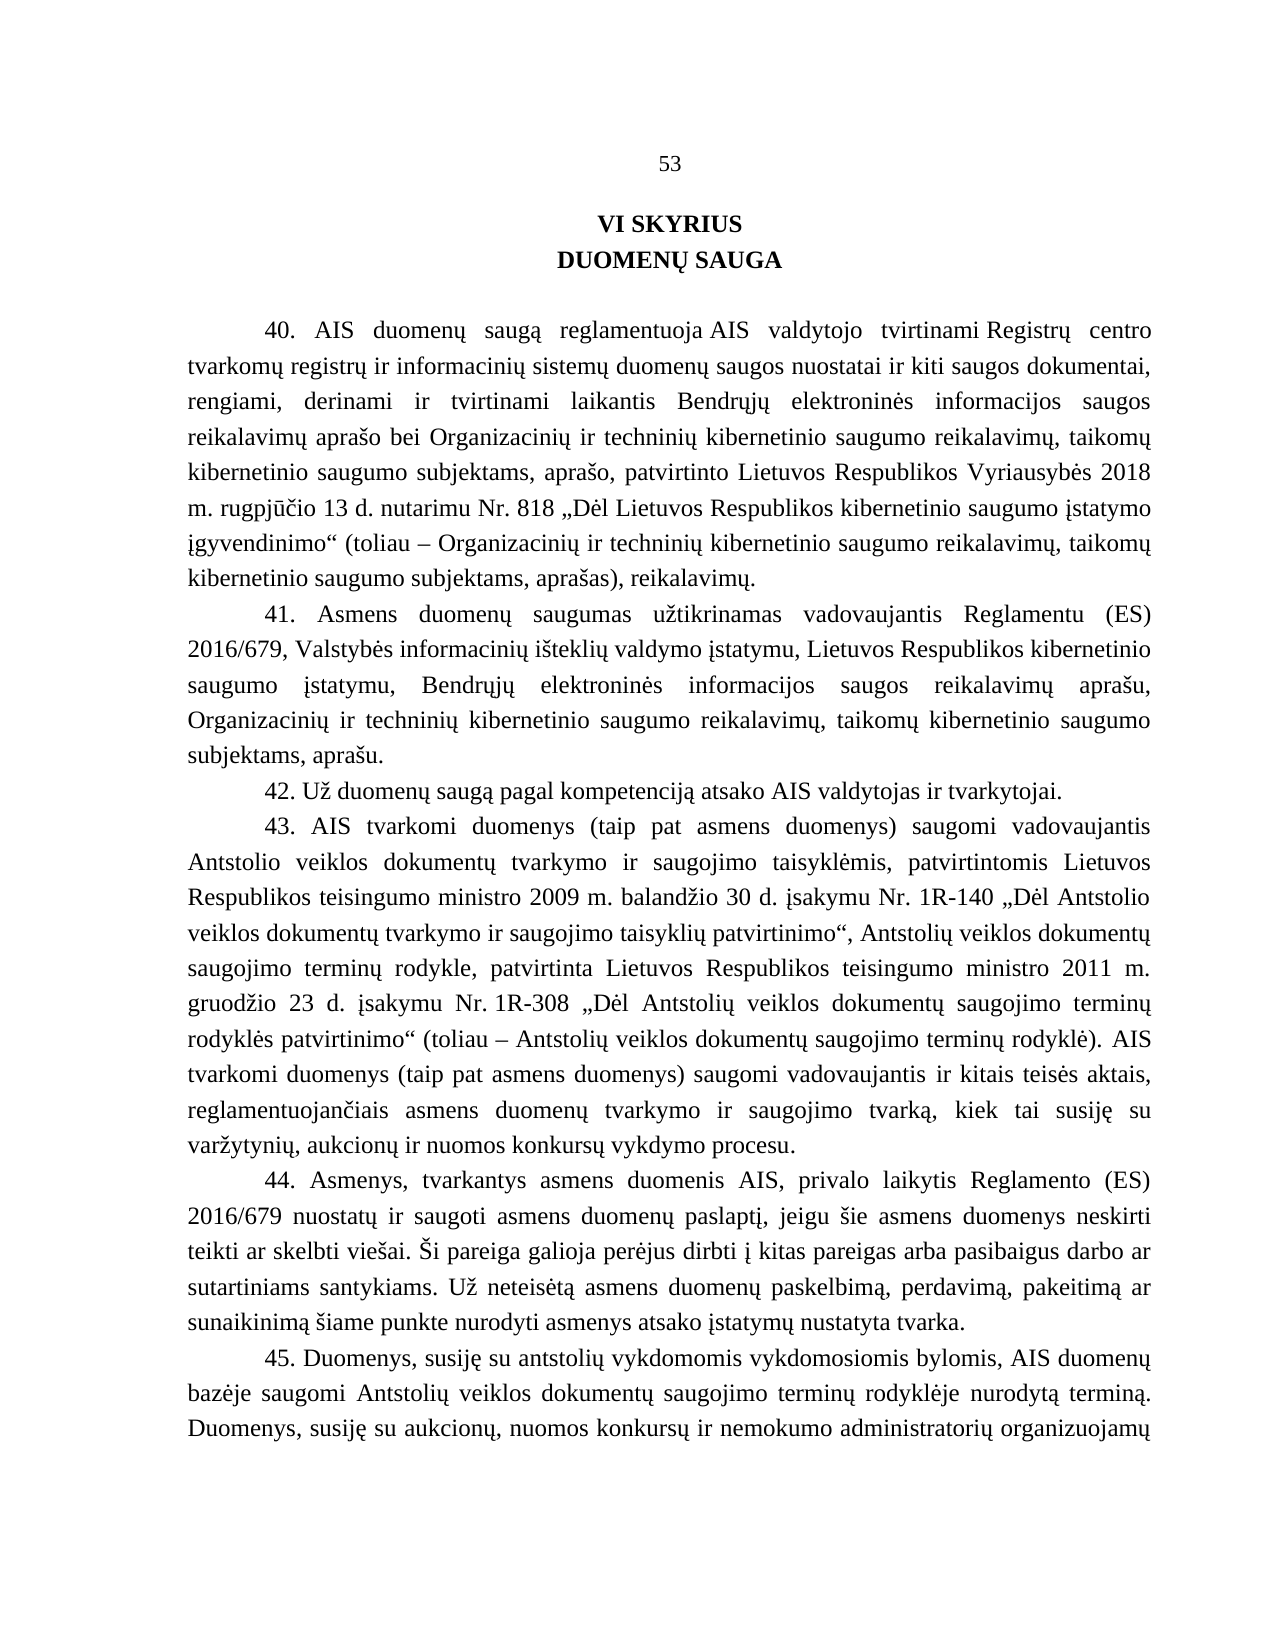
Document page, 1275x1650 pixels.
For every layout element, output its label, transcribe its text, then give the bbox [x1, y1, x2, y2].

text 45. Duomenys, susiję su antstolių vykdomomis vykdomosiomis bylomis, AIS duomenų bazėje saugomi Antstolių veiklos dokumentų saugojimo terminų rodyklėje nurodytą terminą. Duomenys, susiję su aukcionų, nuomos konkursų ir nemokumo administratorių organizuojamų [187, 1336, 1152, 1442]
text 43. AIS tvarkomi duomenys (taip pat asmens duomenys) saugomi vadovaujantis Antstolio veiklos dokumentų tvarkymo ir saugojimo taisyklėmis, patvirtintomis Lietuvos Respublikos teisingumo ministro 2009 m. balandžio 30 d. įsakymu Nr. 1R-140 „Dėl Antstolio veiklos dokumentų tvarkymo ir saugojimo taisyklių patvirtinimo“, Antstolių veiklos dokumentų saugojimo terminų rodykle, patvirtinta Lietuvos Respublikos teisingumo ministro 2011 m. gruodžio 23 d. įsakymu Nr. 1R-308 „Dėl Antstolių veiklos dokumentų saugojimo terminų rodyklės patvirtinimo“ (toliau – Antstolių veiklos dokumentų saugojimo terminų rodyklė). AIS tvarkomi duomenys (taip pat asmens duomenys) saugomi vadovaujantis ir kitais teisės aktais, reglamentuojančiais asmens duomenų tvarkymo ir saugojimo tvarką, kiek tai susiję su varžytynių, aukcionų ir nuomos konkursų vykdymo procesu. [187, 805, 1152, 1159]
text DUOMENŲ SAUGA [187, 238, 1152, 273]
text 40. AIS duomenų saugą reglamentuoja AIS valdytojo tvirtinami Registrų centro tvarkomų registrų ir informacinių sistemų duomenų saugos nuostatai ir kiti saugos dokumentai, rengiami, derinami ir tvirtinami laikantis Bendrųjų elektroninės informacijos saugos reikalavimų aprašo bei Organizacinių ir techninių kibernetinio saugumo reikalavimų, taikomų kibernetinio saugumo subjektams, aprašo, patvirtinto Lietuvos Respublikos Vyriausybės 2018 m. rugpjūčio 13 d. nutarimu Nr. 818 „Dėl Lietuvos Respublikos kibernetinio saugumo įstatymo įgyvendinimo“ (toliau – Organizacinių ir techninių kibernetinio saugumo reikalavimų, taikomų kibernetinio saugumo subjektams, aprašas), reikalavimų. [187, 309, 1152, 592]
text 41. Asmens duomenų saugumas užtikrinamas vadovaujantis Reglamentu (ES) 2016/679, Valstybės informacinių išteklių valdymo įstatymu, Lietuvos Respublikos kibernetinio saugumo įstatymu, Bendrųjų elektroninės informacijos saugos reikalavimų aprašu, Organizacinių ir techninių kibernetinio saugumo reikalavimų, taikomų kibernetinio saugumo subjektams, aprašu. [187, 592, 1152, 769]
text 44. Asmenys, tvarkantys asmens duomenis AIS, privalo laikytis Reglamento (ES) 2016/679 nuostatų ir saugoti asmens duomenų paslaptį, jeigu šie asmens duomenys neskirti teikti ar skelbti viešai. Ši pareiga galioja perėjus dirbti į kitas pareigas arba pasibaigus darbo ar sutartiniams santykiams. Už neteisėtą asmens duomenų paskelbimą, perdavimą, pakeitimą ar sunaikinimą šiame punkte nurodyti asmenys atsako įstatymų nustatyta tvarka. [187, 1159, 1152, 1336]
text VI SKYRIUS [187, 203, 1152, 238]
text 42. Už duomenų saugą pagal kompetenciją atsako AIS valdytojas ir tvarkytojai. [187, 769, 1152, 805]
